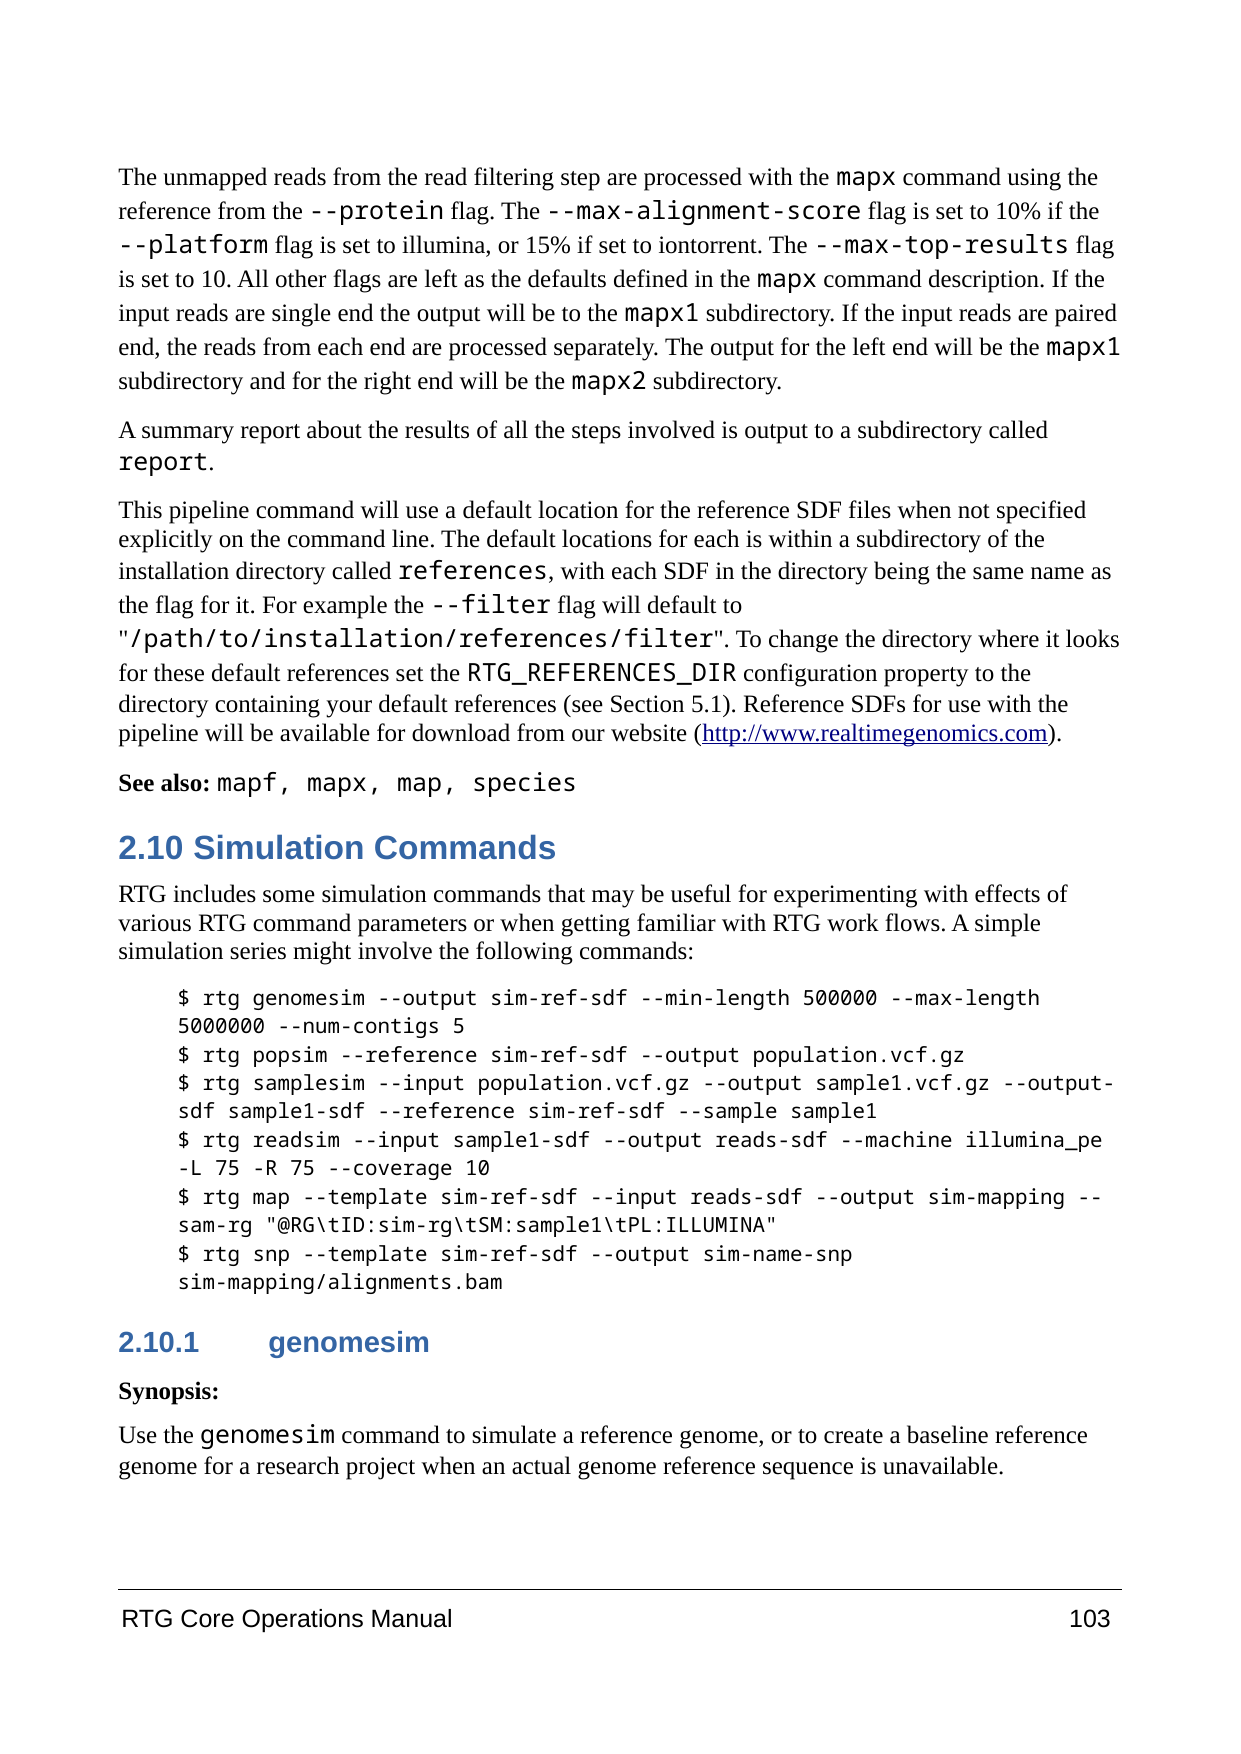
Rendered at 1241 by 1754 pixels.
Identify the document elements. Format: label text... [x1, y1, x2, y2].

text $ rtg samplesim --input population.vcf.gz --output sample1.vcf.gz --output-sdf sample1-sdf --reference sim-ref-sdf --sample sample1 [177, 1068, 1122, 1125]
text RTG includes some simulation commands that may be useful for experimenting with effects of various RTG command parameters or when getting familiar with RTG work flows. A simple simulation series might involve the following commands: [118, 879, 1122, 965]
text A summary report about the results of all the steps involved is output to a subdirectory called report. [118, 415, 1122, 478]
text $ rtg genomesim --output sim-ref-sdf --min-length 500000 --max-length 5000000 --num-contigs 5 [177, 983, 1122, 1040]
text $ rtg popsim --reference sim-ref-sdf --output population.vcf.gz [177, 1040, 1122, 1068]
text See also: mapf, mapx, map, species [118, 764, 1122, 798]
subtitle Synopsis: [118, 1376, 1122, 1405]
text The unmapped reads from the read filtering step are processed with the mapx command using the reference from the --protein flag. The --max-alignment-score flag is set to 10% if the --platform flag is set to illumina, or 15% if set to iontorrent. The --max-top-results flag is set to 10. All other flags are left as the defaults defined in the mapx command description. If the input reads are single end the output will be to the mapx1 subdirectory. If the input reads are paired end, the reads from each end are processed separately. The output for the left end will be the mapx1 subdirectory and for the right end will be the mapx2 subdirectory. [118, 159, 1122, 397]
subtitle genomesim [118, 1325, 1122, 1359]
text Use the genomesim command to simulate a reference genome, or to create a baseline reference genome for a research project when an actual genome reference sequence is unavailable. [118, 1417, 1122, 1480]
text This pipeline command will use a default location for the reference SDF files when not specified explicitly on the command line. The default locations for each is within a subdirectory of the installation directory called references, with each SDF in the directory being the same name as the flag for it. For example the --filter flag will default to "/path/to/installation/references/filter". To change the directory where it looks for these default references set the RTG_REFERENCES_DIR configuration property to the directory containing your default references (see Section 5.1). Reference SDFs for use with the pipeline will be available for download from our website (http://www.realtimegenomics.com). [118, 495, 1122, 747]
text $ rtg snp --template sim-ref-sdf --output sim-name-snp sim-mapping/alignments.bam [177, 1239, 1122, 1296]
text $ rtg map --template sim-ref-sdf --input reads-sdf --output sim-mapping --sam-rg "@RG\tID:sim-rg\tSM:sample1\tPL:ILLUMINA" [177, 1182, 1122, 1239]
text $ rtg readsim --input sample1-sdf --output reads-sdf --machine illumina_pe -L 75 -R 75 --coverage 10 [177, 1125, 1122, 1182]
subtitle Simulation Commands [118, 828, 1122, 866]
